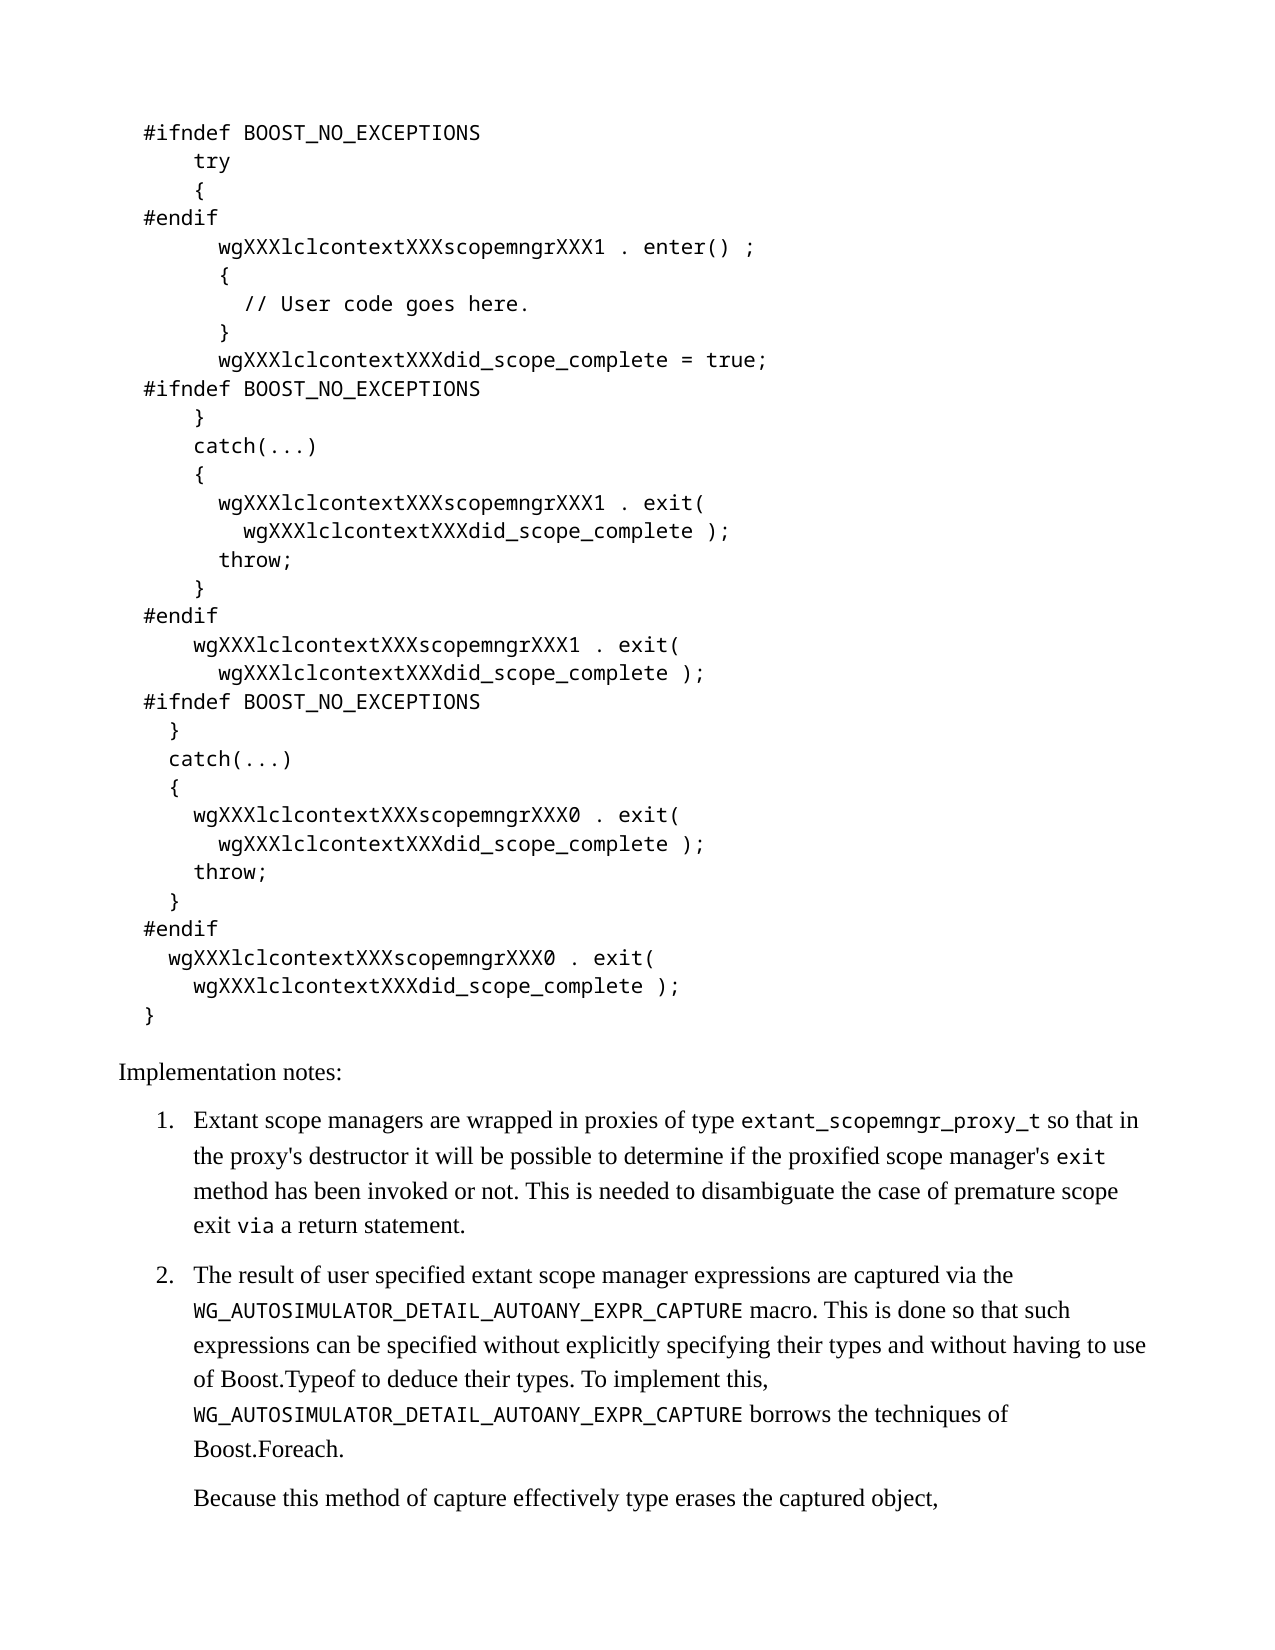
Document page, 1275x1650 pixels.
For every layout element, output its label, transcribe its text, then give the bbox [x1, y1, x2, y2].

text wgXXXlclcontextXXXdid_scope_complete ); [118, 516, 1157, 545]
text throw; [118, 545, 1157, 573]
list The result of user specified extant scope manager expressions are captured via the WG_AUTOSIMULATOR_DETAIL_AUTOANY_EXPR_CAPTURE macro. This is done so that such expressions can be specified without explicitly specifying their types and without having to use of Boost.Typeof to deduce their types. To implement this, WG_AUTOSIMULATOR_DETAIL_AUTOANY_EXPR_CAPTURE borrows the techniques of Boost.Foreach. [156, 1260, 1157, 1463]
text } [118, 715, 1157, 744]
text wgXXXlclcontextXXXscopemngrXXX0 . exit( [118, 943, 1157, 971]
text #endif [118, 914, 1157, 943]
text throw; [118, 857, 1157, 886]
text wgXXXlclcontextXXXdid_scope_complete ); [118, 971, 1157, 1000]
text #endif [118, 602, 1157, 630]
text wgXXXlclcontextXXXdid_scope_complete ); [118, 658, 1157, 687]
text #ifndef BOOST_NO_EXCEPTIONS [118, 687, 1157, 715]
text { [118, 260, 1157, 289]
text { [118, 772, 1157, 801]
text catch(...) [118, 431, 1157, 459]
text #ifndef BOOST_NO_EXCEPTIONS [118, 374, 1157, 402]
text try [118, 147, 1157, 175]
text wgXXXlclcontextXXXscopemngrXXX1 . exit( [118, 630, 1157, 658]
list Because this method of capture effectively type erases the captured object, [156, 1483, 1157, 1512]
text wgXXXlclcontextXXXdid_scope_complete ); [118, 829, 1157, 857]
text wgXXXlclcontextXXXscopemngrXXX1 . enter() ; [118, 232, 1157, 260]
text #endif [118, 203, 1157, 232]
text #ifndef BOOST_NO_EXCEPTIONS [118, 118, 1157, 147]
text { [118, 459, 1157, 488]
text // User code goes here. [118, 289, 1157, 317]
text Implementation notes: [118, 1057, 1157, 1085]
text } [118, 317, 1157, 346]
text } [118, 1000, 1157, 1028]
text } [118, 573, 1157, 602]
text wgXXXlclcontextXXXscopemngrXXX1 . exit( [118, 488, 1157, 516]
text catch(...) [118, 744, 1157, 772]
text wgXXXlclcontextXXXscopemngrXXX0 . exit( [118, 801, 1157, 829]
text wgXXXlclcontextXXXdid_scope_complete = true; [118, 346, 1157, 374]
text } [118, 886, 1157, 914]
text { [118, 175, 1157, 203]
list Extant scope managers are wrapped in proxies of type extant_scopemngr_proxy_t so that in the proxy's destructor it will be possible to determine if the proxified scope manager's exit method has been invoked or not. This is needed to disambiguate the case of premature scope exit via a return statement. [156, 1106, 1157, 1240]
text } [118, 402, 1157, 431]
